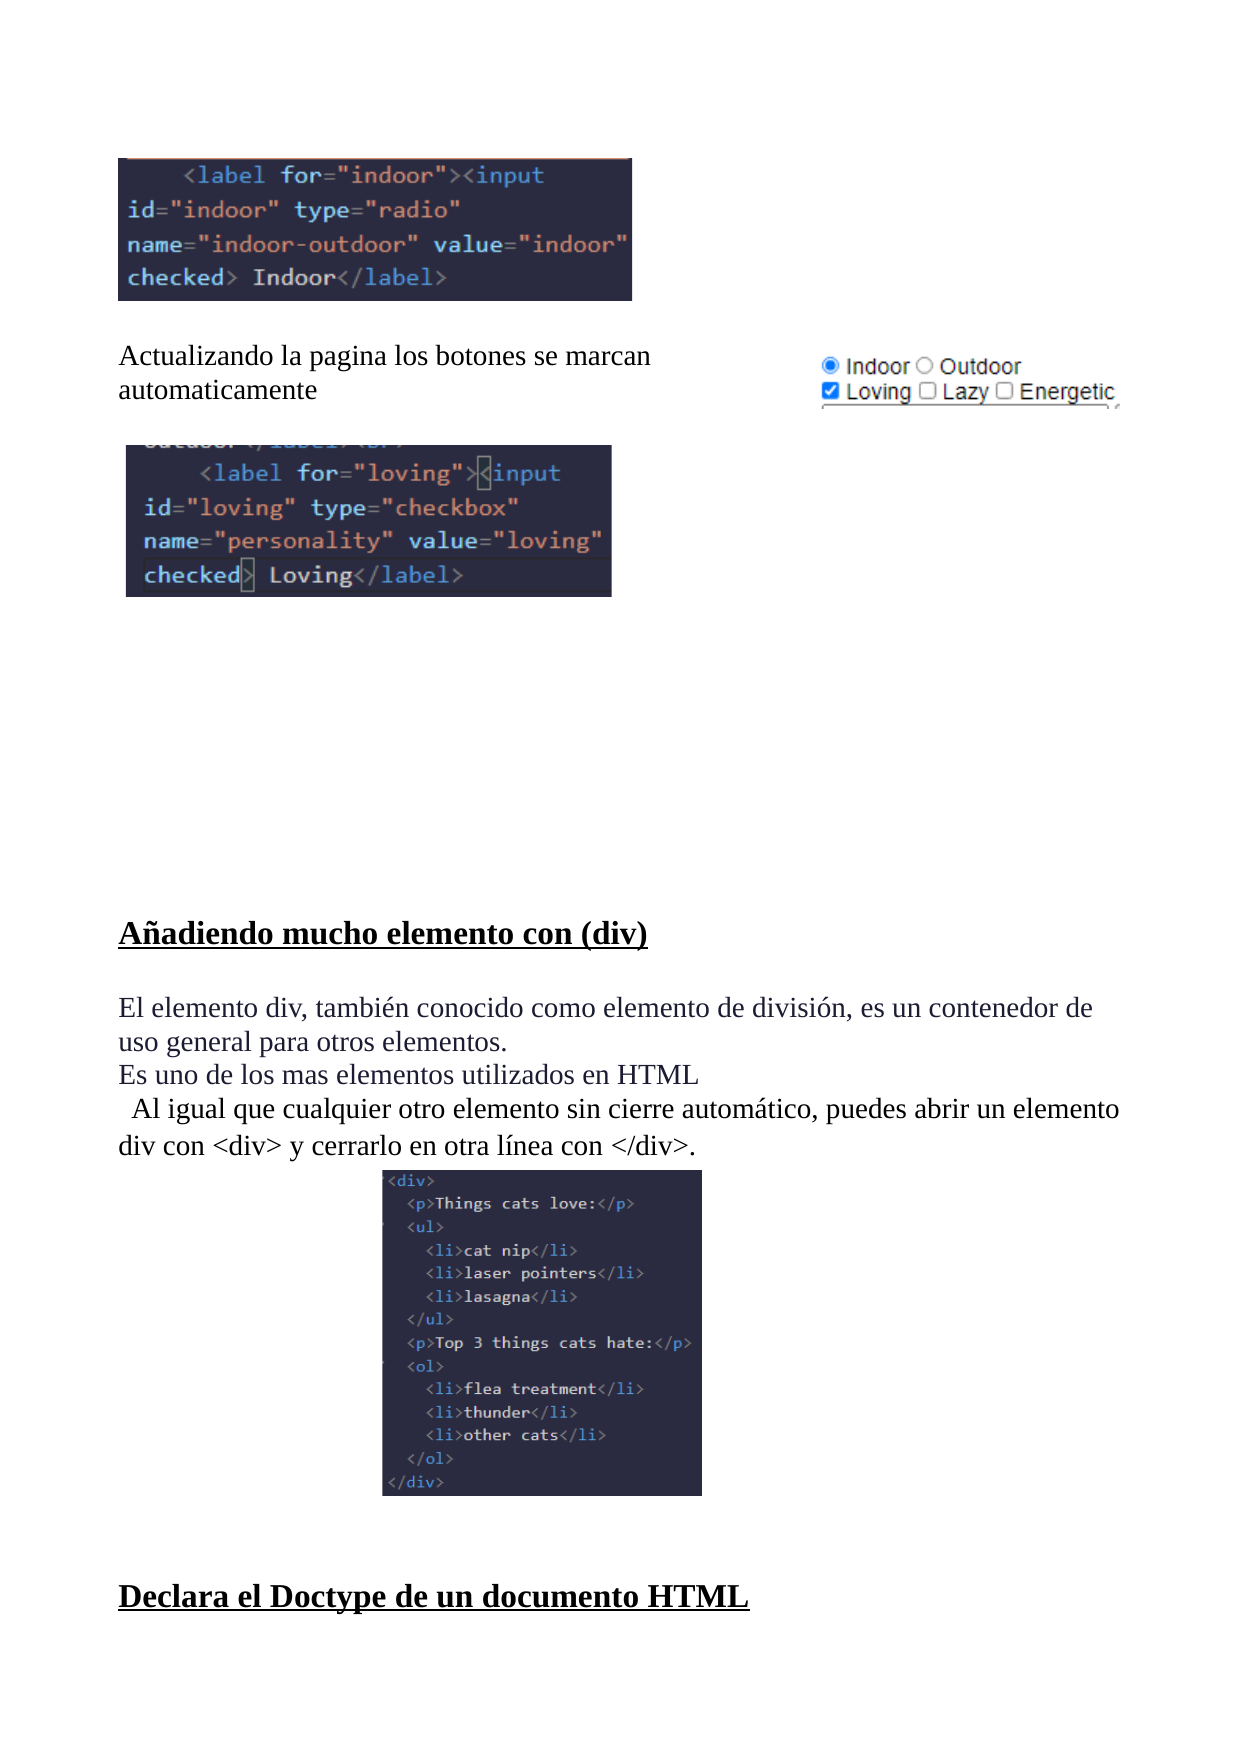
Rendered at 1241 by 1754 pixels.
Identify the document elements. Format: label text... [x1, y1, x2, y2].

text Es uno de los mas elementos utilizados en HTML [118, 1057, 1122, 1091]
text Declara el Doctype de un documento HTML [118, 1576, 1122, 1614]
text Añadiendo mucho elemento con (div) [118, 913, 1122, 952]
text El elemento div, también conocido como elemento de división, es un contenedor de uso general para otros elementos. [118, 990, 1122, 1057]
text Actualizando la pagina los botones se marcan automaticamente [118, 338, 1122, 406]
text Al igual que cualquier otro elemento sin cierre automático, puedes abrir un elemento div con <div> y cerrarlo en otra línea con </div>. [118, 1091, 1122, 1164]
